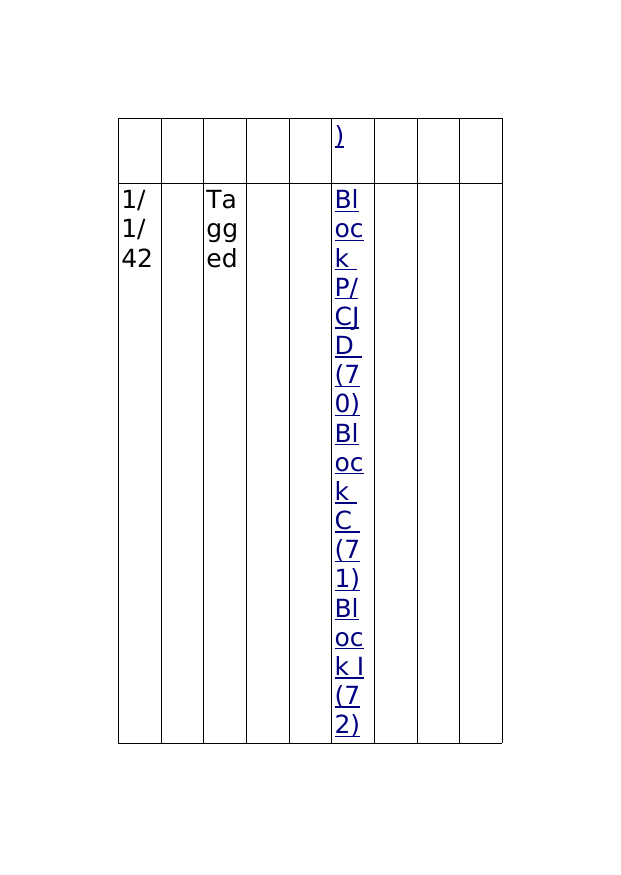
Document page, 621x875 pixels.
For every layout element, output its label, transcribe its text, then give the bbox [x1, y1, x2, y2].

table_cell [418, 184, 459, 742]
table_cell [162, 119, 203, 182]
table_cell [247, 184, 289, 742]
table_cell [460, 119, 502, 182]
table_cell Block P/CJD (70) Block C (71) Block I (72) [332, 184, 374, 742]
table_cell [290, 119, 331, 182]
table_cell [162, 184, 203, 742]
table_cell [119, 119, 161, 182]
table_cell [247, 119, 289, 182]
table_cell 1/1/42 [119, 184, 161, 742]
table_cell [375, 119, 417, 182]
table_cell [418, 119, 459, 182]
table_cell [460, 184, 502, 742]
table_cell [375, 184, 417, 742]
table_cell Tagged [204, 184, 246, 742]
table_cell [290, 184, 331, 742]
table_cell [204, 119, 246, 182]
table_cell ) [332, 119, 374, 182]
